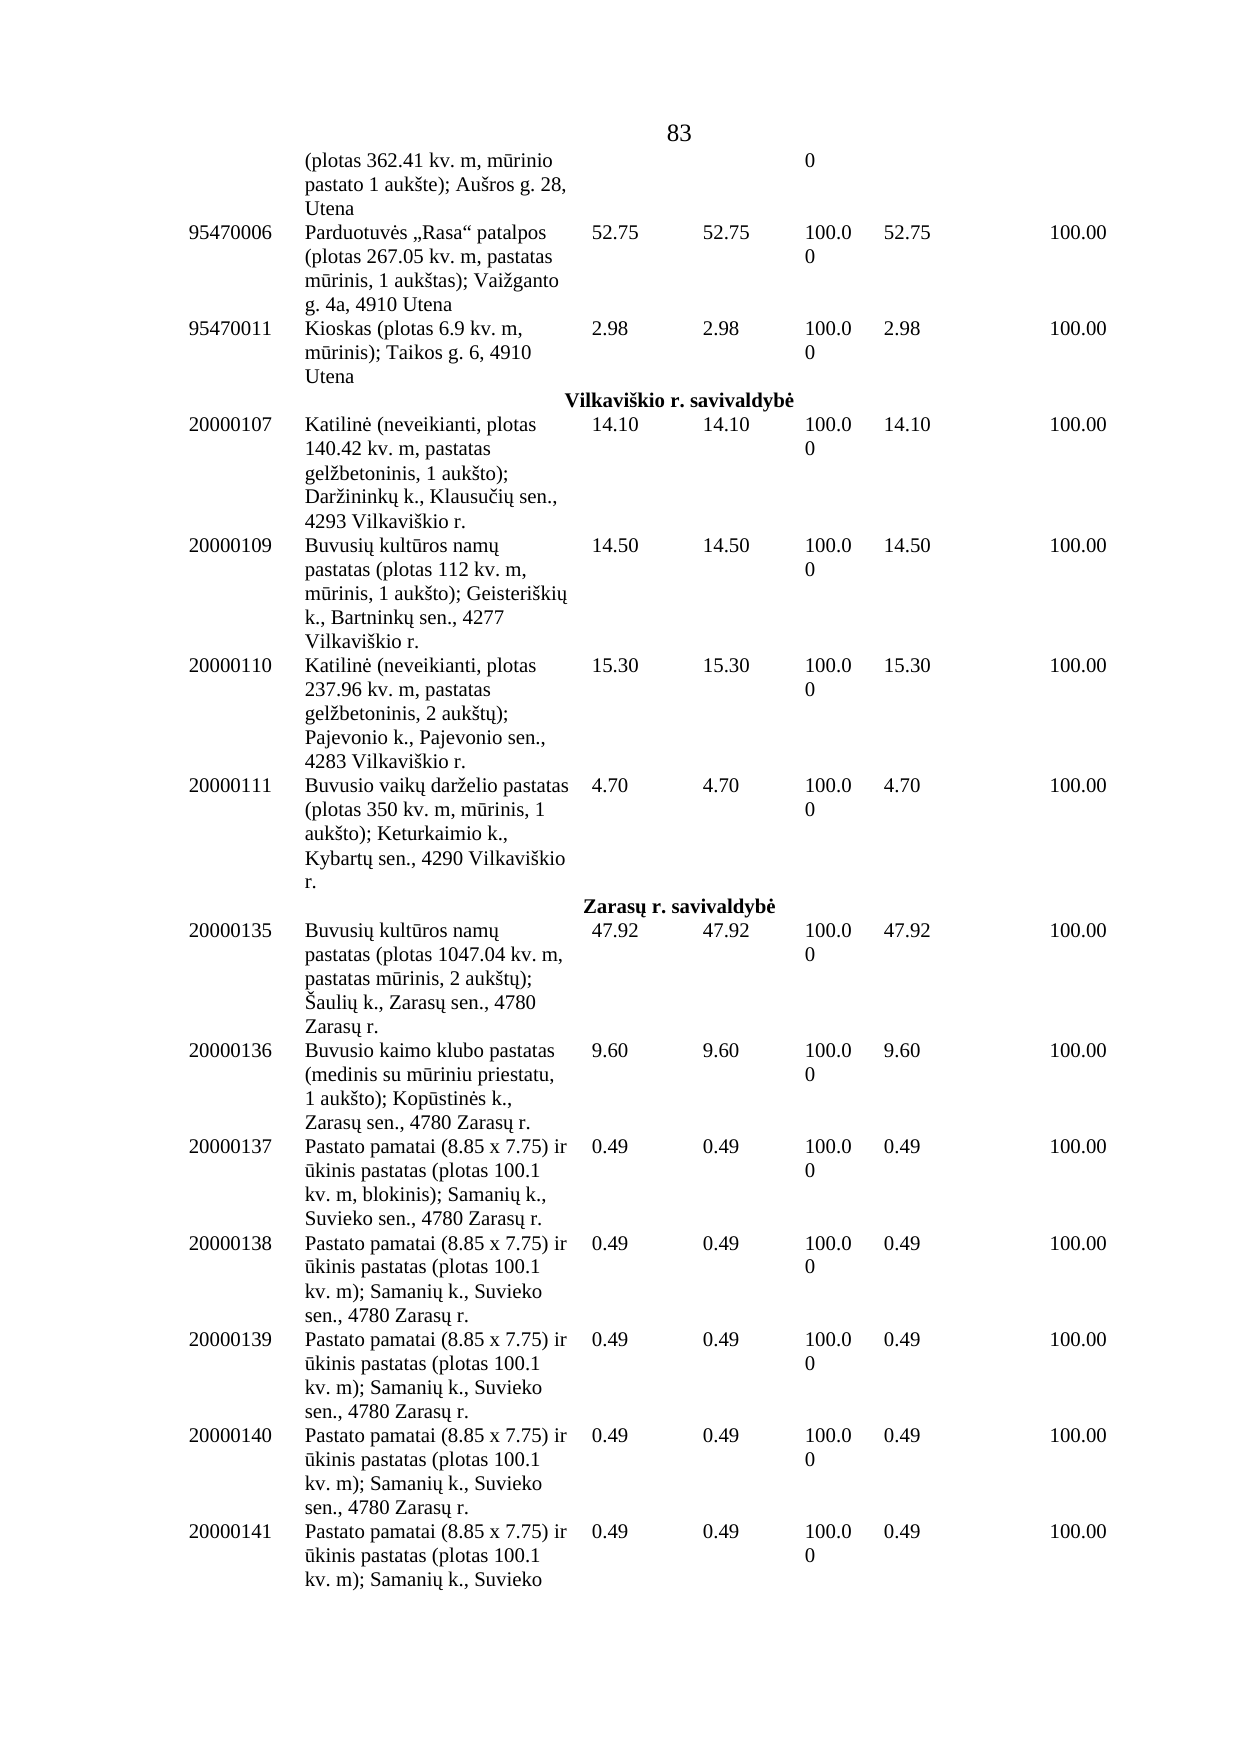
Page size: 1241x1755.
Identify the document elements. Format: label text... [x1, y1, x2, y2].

table_cell 47.92 [873, 918, 1038, 1038]
table_cell [1120, 1519, 1181, 1591]
table_cell 9.60 [580, 1038, 691, 1134]
table_cell 20000141 [177, 1519, 293, 1591]
table_cell [1038, 148, 1119, 220]
table_cell 20000136 [177, 1038, 293, 1134]
table_cell 0.49 [580, 1519, 691, 1591]
table_cell 0.49 [873, 1134, 1038, 1230]
table_cell 100.00 [793, 1230, 872, 1327]
table_cell 100.00 [793, 1519, 872, 1591]
table_cell 100.00 [1038, 1230, 1119, 1327]
table_cell Zarasų r. savivaldybė [177, 894, 1181, 918]
table_cell [1120, 220, 1181, 316]
table_cell 100.00 [793, 1038, 872, 1134]
table_cell 4.70 [580, 773, 691, 893]
table_cell 100.00 [793, 1134, 872, 1230]
table_cell Buvusių kultūros namų pastatas (plotas 112 kv. m, mūrinis, 1 aukšto); Geisteriškių k., Bartninkų sen., 4277 Vilkaviškio r. [293, 533, 580, 653]
table_cell [873, 148, 1038, 220]
table_cell 14.50 [691, 533, 793, 653]
table_cell Buvusio vaikų darželio pastatas (plotas 350 kv. m, mūrinis, 1 aukšto); Keturkaimio k., Kybartų sen., 4290 Vilkaviškio r. [293, 773, 580, 893]
table_cell 15.30 [691, 653, 793, 773]
table_cell [1120, 773, 1181, 893]
table_cell 20000139 [177, 1327, 293, 1423]
table_cell [691, 148, 793, 220]
table_cell Buvusių kultūros namų pastatas (plotas 1047.04 kv. m, pastatas mūrinis, 2 aukštų); Šaulių k., Zarasų sen., 4780 Zarasų r. [293, 918, 580, 1038]
table_cell 52.75 [873, 220, 1038, 316]
table_cell 0.49 [691, 1519, 793, 1591]
table_cell 14.50 [873, 533, 1038, 653]
table_cell 100.00 [1038, 533, 1119, 653]
table_cell 100.00 [793, 220, 872, 316]
table_cell 100.00 [1038, 1519, 1119, 1591]
table_cell 52.75 [691, 220, 793, 316]
table_cell 14.10 [873, 412, 1038, 533]
table_cell 2.98 [691, 316, 793, 388]
table_cell Katilinė (neveikianti, plotas 237.96 kv. m, pastatas gelžbetoninis, 2 aukštų); Pajevonio k., Pajevonio sen., 4283 Vilkaviškio r. [293, 653, 580, 773]
table_cell Pastato pamatai (8.85 x 7.75) ir ūkinis pastatas (plotas 100.1 kv. m); Samanių k., Suvieko sen., 4780 Zarasų r. [293, 1327, 580, 1423]
table_cell 100.00 [793, 1327, 872, 1423]
table_cell 20000138 [177, 1230, 293, 1327]
table_cell 100.00 [793, 918, 872, 1038]
table_cell (plotas 362.41 kv. m, mūrinio pastato 1 aukšte); Aušros g. 28, Utena [293, 148, 580, 220]
table_cell 52.75 [580, 220, 691, 316]
table_cell 20000137 [177, 1134, 293, 1230]
table_cell 100.00 [793, 533, 872, 653]
table_cell [1120, 1230, 1181, 1327]
table_cell 0.49 [691, 1327, 793, 1423]
table_cell Katilinė (neveikianti, plotas 140.42 kv. m, pastatas gelžbetoninis, 1 aukšto); Daržininkų k., Klausučių sen., 4293 Vilkaviškio r. [293, 412, 580, 533]
table_cell 14.50 [580, 533, 691, 653]
table_cell 100.00 [793, 316, 872, 388]
table_cell Pastato pamatai (8.85 x 7.75) ir ūkinis pastatas (plotas 100.1 kv. m); Samanių k., Suvieko [293, 1519, 580, 1591]
table_cell [1120, 412, 1181, 533]
table_cell [177, 148, 293, 220]
table_cell 2.98 [580, 316, 691, 388]
table_cell 47.92 [691, 918, 793, 1038]
table_cell 100.00 [793, 1423, 872, 1519]
table_cell 0.49 [580, 1134, 691, 1230]
table_cell 20000135 [177, 918, 293, 1038]
table_cell 100.00 [1038, 1038, 1119, 1134]
table_cell Kioskas (plotas 6.9 kv. m, mūrinis); Taikos g. 6, 4910 Utena [293, 316, 580, 388]
table_cell 20000107 [177, 412, 293, 533]
table_cell 15.30 [873, 653, 1038, 773]
table_cell 9.60 [873, 1038, 1038, 1134]
table_cell 0.49 [873, 1423, 1038, 1519]
table_cell [1120, 1038, 1181, 1134]
table_cell 0 [793, 148, 872, 220]
table_cell 100.00 [793, 653, 872, 773]
table_cell [1120, 653, 1181, 773]
table_cell 0.49 [691, 1134, 793, 1230]
table_cell [1120, 1327, 1181, 1423]
table_cell 100.00 [793, 412, 872, 533]
table_cell 0.49 [873, 1327, 1038, 1423]
table_cell 14.10 [580, 412, 691, 533]
table_cell 4.70 [873, 773, 1038, 893]
table_cell 95470011 [177, 316, 293, 388]
table_cell Pastato pamatai (8.85 x 7.75) ir ūkinis pastatas (plotas 100.1 kv. m); Samanių k., Suvieko sen., 4780 Zarasų r. [293, 1423, 580, 1519]
table_cell 0.49 [580, 1230, 691, 1327]
table_cell [1120, 1423, 1181, 1519]
table_cell 100.00 [1038, 412, 1119, 533]
table_cell 14.10 [691, 412, 793, 533]
table_cell 100.00 [1038, 918, 1119, 1038]
table_cell [580, 148, 691, 220]
table_cell Parduotuvės „Rasa“ patalpos (plotas 267.05 kv. m, pastatas mūrinis, 1 aukštas); Vaižganto g. 4a, 4910 Utena [293, 220, 580, 316]
table_cell 4.70 [691, 773, 793, 893]
table_cell 20000111 [177, 773, 293, 893]
table_cell Pastato pamatai (8.85 x 7.75) ir ūkinis pastatas (plotas 100.1 kv. m, blokinis); Samanių k., Suvieko sen., 4780 Zarasų r. [293, 1134, 580, 1230]
table_cell [1120, 918, 1181, 1038]
table_cell 2.98 [873, 316, 1038, 388]
table_cell Buvusio kaimo klubo pastatas (medinis su mūriniu priestatu, 1 aukšto); Kopūstinės k., Zarasų sen., 4780 Zarasų r. [293, 1038, 580, 1134]
table_cell 0.49 [580, 1423, 691, 1519]
table_cell [1120, 148, 1181, 220]
table_cell 20000110 [177, 653, 293, 773]
table_cell 100.00 [1038, 220, 1119, 316]
table_cell [1120, 533, 1181, 653]
table_cell 100.00 [1038, 653, 1119, 773]
table_cell 100.00 [1038, 773, 1119, 893]
table_cell 15.30 [580, 653, 691, 773]
table_cell 0.49 [873, 1230, 1038, 1327]
table_cell 47.92 [580, 918, 691, 1038]
table_cell Pastato pamatai (8.85 x 7.75) ir ūkinis pastatas (plotas 100.1 kv. m); Samanių k., Suvieko sen., 4780 Zarasų r. [293, 1230, 580, 1327]
table_cell Vilkaviškio r. savivaldybė [177, 388, 1181, 412]
table_cell [1120, 316, 1181, 388]
table_cell 0.49 [580, 1327, 691, 1423]
table_cell 100.00 [793, 773, 872, 893]
table_cell 100.00 [1038, 1327, 1119, 1423]
table_cell 0.49 [691, 1423, 793, 1519]
table_cell 100.00 [1038, 1423, 1119, 1519]
table_cell 0.49 [691, 1230, 793, 1327]
table_cell 9.60 [691, 1038, 793, 1134]
table_cell 20000140 [177, 1423, 293, 1519]
table_cell 95470006 [177, 220, 293, 316]
table_cell 20000109 [177, 533, 293, 653]
table_cell 100.00 [1038, 316, 1119, 388]
table_cell 0.49 [873, 1519, 1038, 1591]
table_cell [1120, 1134, 1181, 1230]
table_cell 100.00 [1038, 1134, 1119, 1230]
